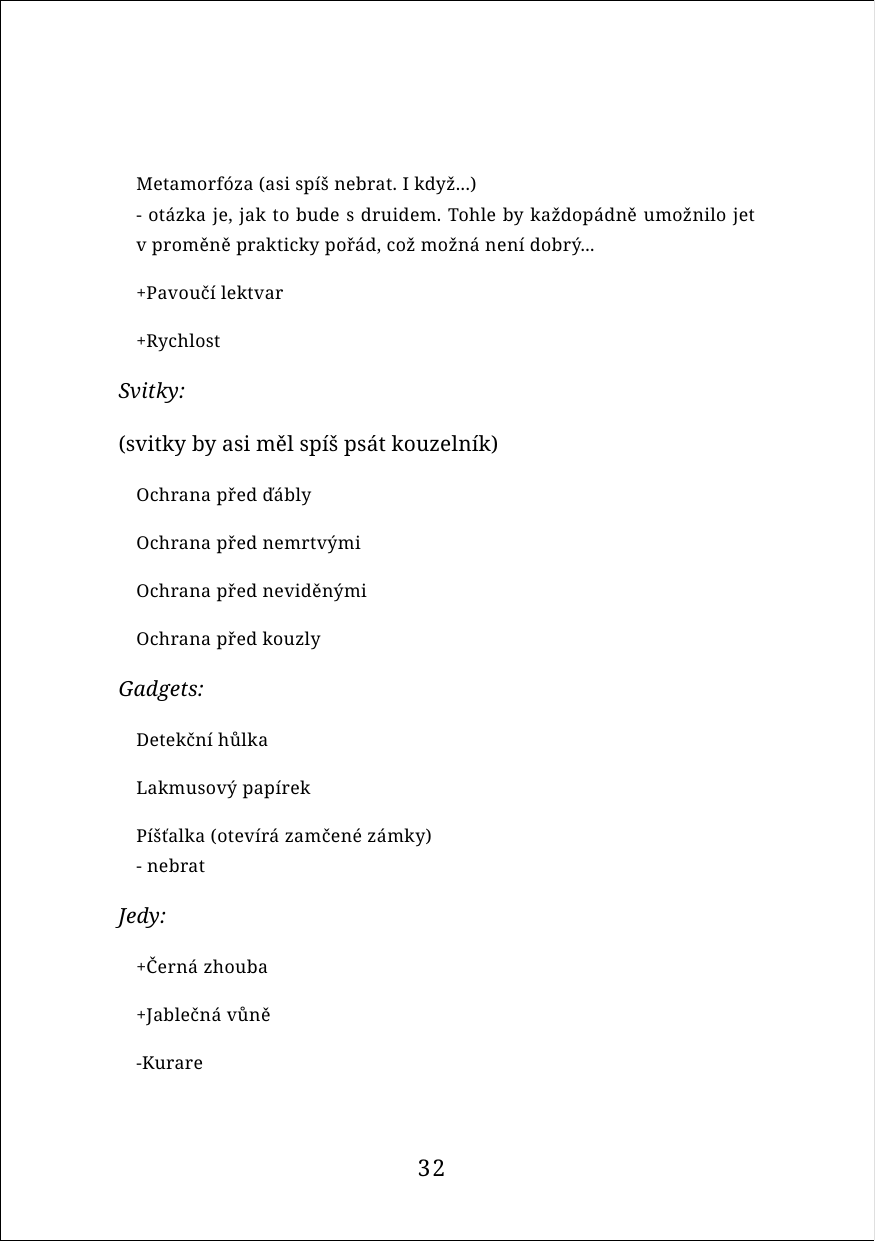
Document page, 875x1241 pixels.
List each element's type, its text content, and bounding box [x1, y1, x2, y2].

text Ochrana před neviděnými [136, 578, 756, 602]
text Ochrana před kouzly [136, 626, 756, 650]
text Metamorfóza (asi spíš nebrat. I když...) - otázka je, jak to bude s druidem. Tohle by každopádně umožnilo jet v proměně prakticky pořád, což možná není dobrý... [136, 172, 756, 256]
text Detekční hůlka [136, 727, 756, 751]
text Lakmusový papírek [136, 775, 756, 799]
text (svitky by asi měl spíš psát kouzelník) [118, 429, 756, 458]
text +Černá zhouba [136, 954, 756, 979]
text +Rychlost [136, 328, 756, 352]
text Ochrana před ďábly [136, 482, 756, 507]
text Ochrana před nemrtvými [136, 530, 756, 554]
text Jedy: [118, 901, 756, 930]
text Gadgets: [118, 674, 756, 702]
text Svitky: [118, 376, 756, 404]
text -Kurare [136, 1050, 756, 1074]
text +Pavoučí lektvar [136, 280, 756, 304]
text Píšťalka (otevírá zamčené zámky) - nebrat [136, 823, 756, 877]
text +Jablečná vůně [136, 1002, 756, 1027]
